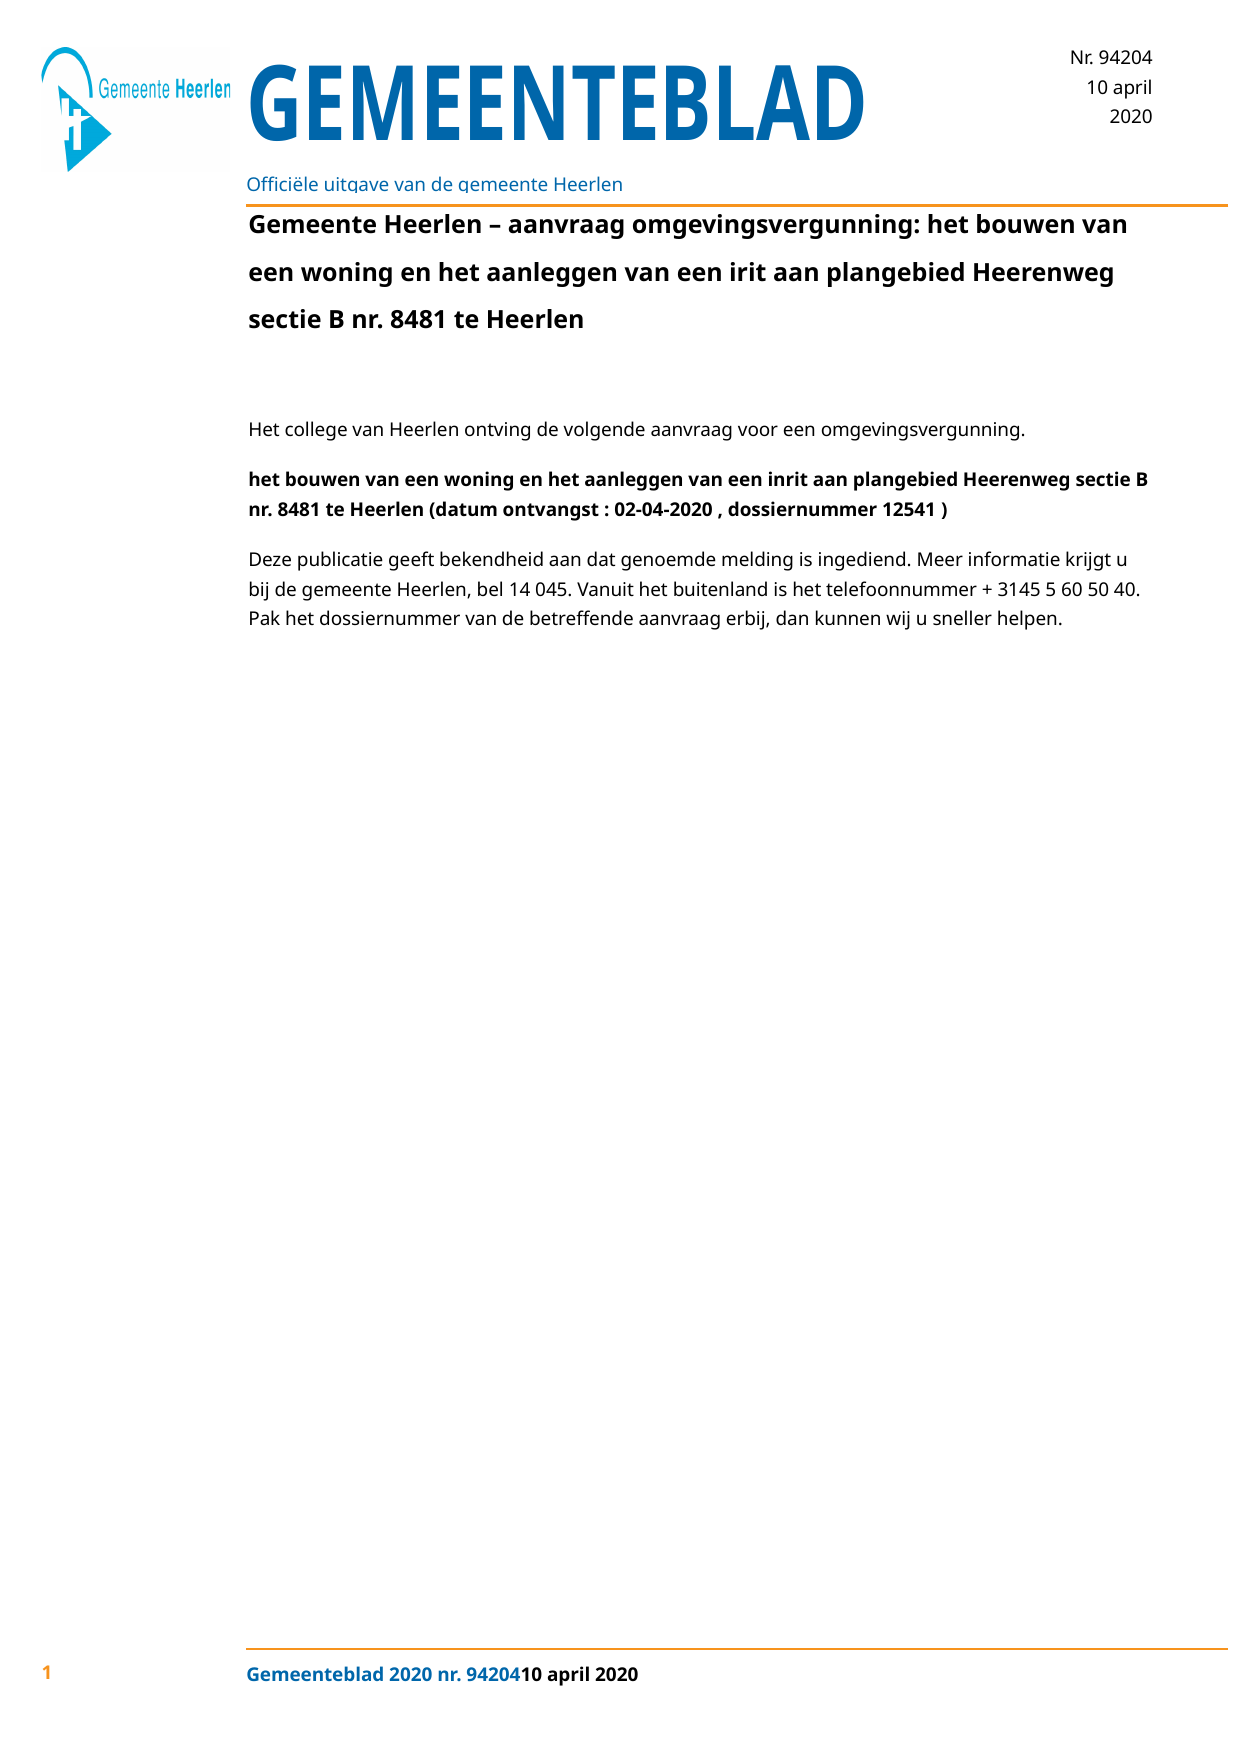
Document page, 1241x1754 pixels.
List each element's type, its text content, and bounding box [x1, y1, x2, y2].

text Het college van Heerlen ontving de volgende aanvraag voor een omgevingsvergunning. [248, 416, 1152, 442]
picture [41, 47, 231, 172]
text Gemeente Heerlen – aanvraag omgevingsvergunning: het bouwen van een woning en het aanleggen van een irit aan plangebied Heerenweg sectie B nr. 8481 te Heerlen [248, 207, 1152, 336]
text het bouwen van een woning en het aanleggen van een inrit aan plangebied Heerenweg sectie B nr. 8481 te Heerlen (datum ontvangst : 02-04-2020 , dossiernummer 12541 ) [248, 466, 1152, 522]
text Deze publicatie geeft bekendheid aan dat genoemde melding is ingediend. Meer informatie krijgt u bij de gemeente Heerlen, bel 14 045. Vanuit het buitenland is het telefoonnummer + 3145 5 60 50 40. Pak het dossiernummer van de betreffende aanvraag erbij, dan kunnen wij u sneller helpen. [248, 546, 1152, 631]
picture [41, 47, 59, 70]
